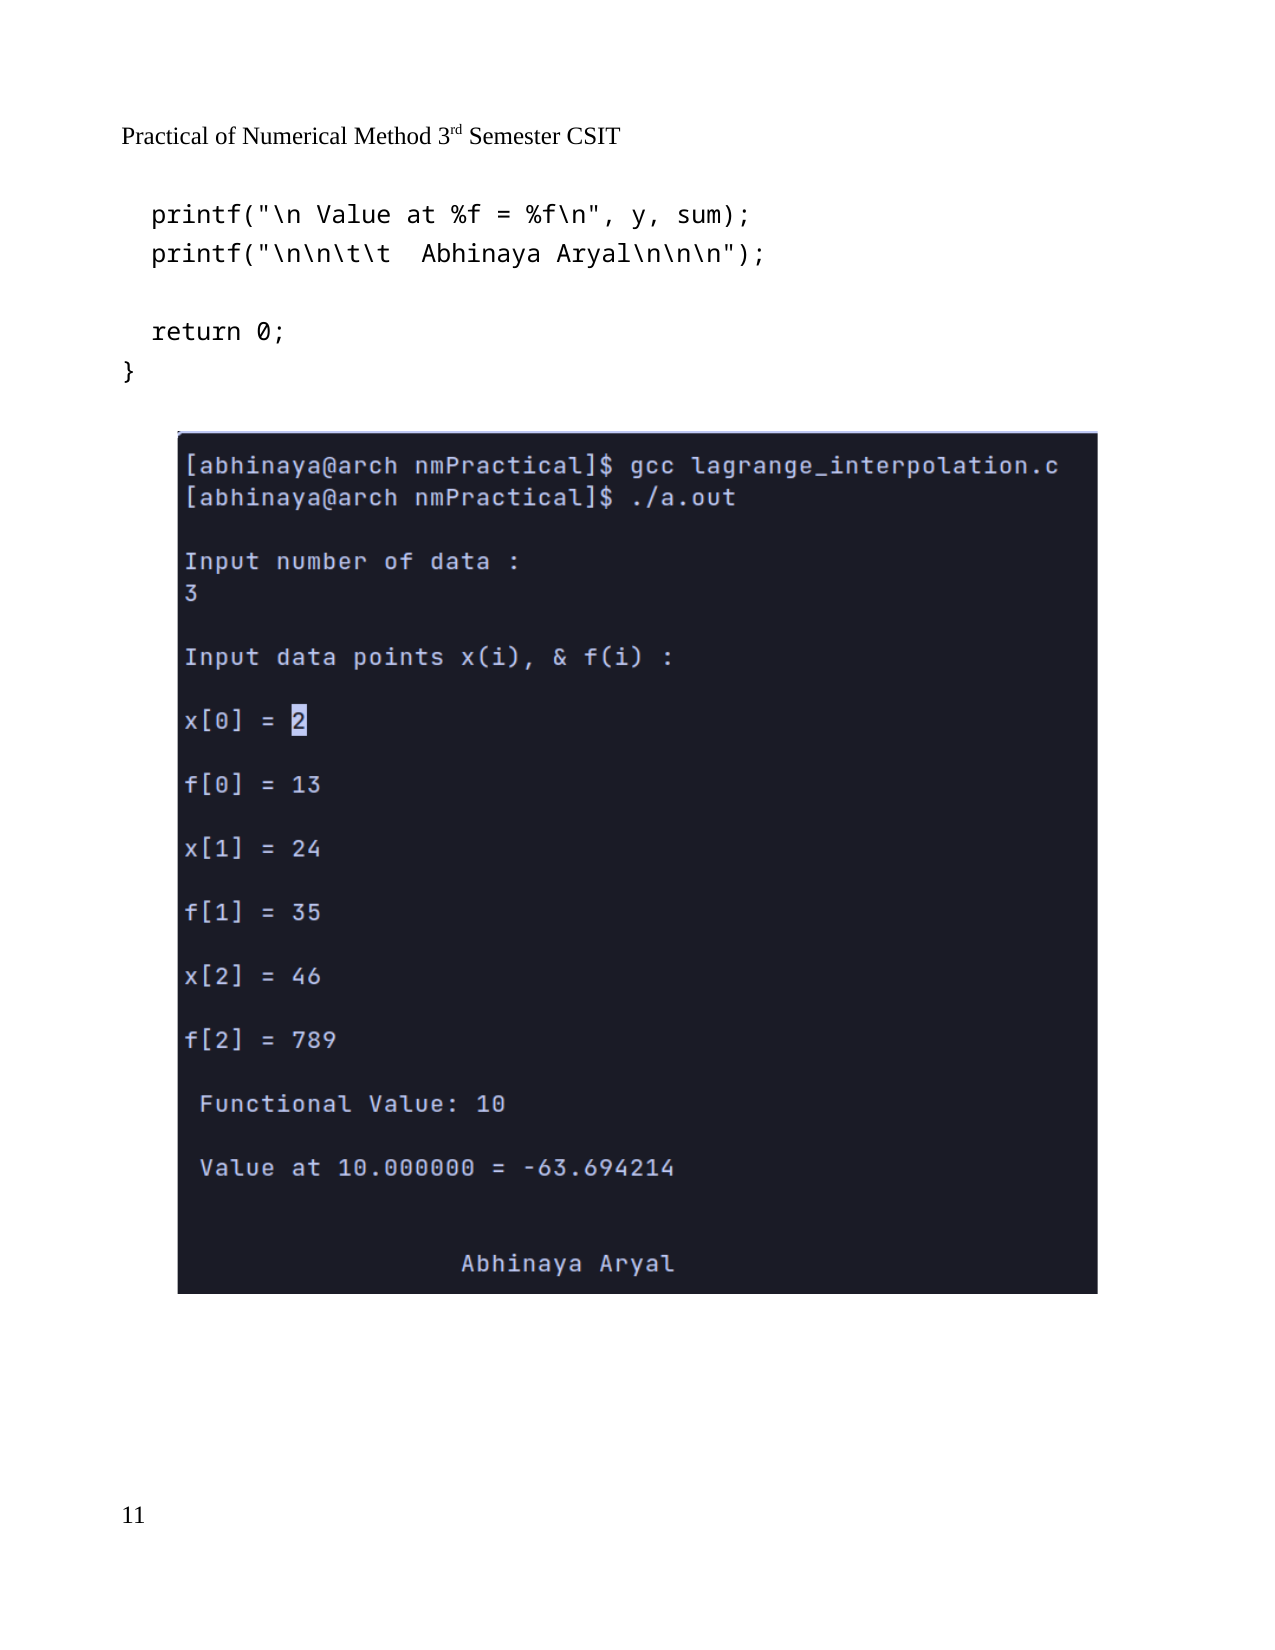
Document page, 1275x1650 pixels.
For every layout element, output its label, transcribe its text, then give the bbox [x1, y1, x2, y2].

text printf("\n Value at %f = %f\n", y, sum); [121, 196, 1154, 230]
text return 0; [121, 314, 1154, 348]
text } [121, 353, 1154, 387]
text printf("\n\n\t\t Abhinaya Aryal\n\n\n"); [121, 236, 1154, 269]
picture [177, 431, 1098, 1294]
